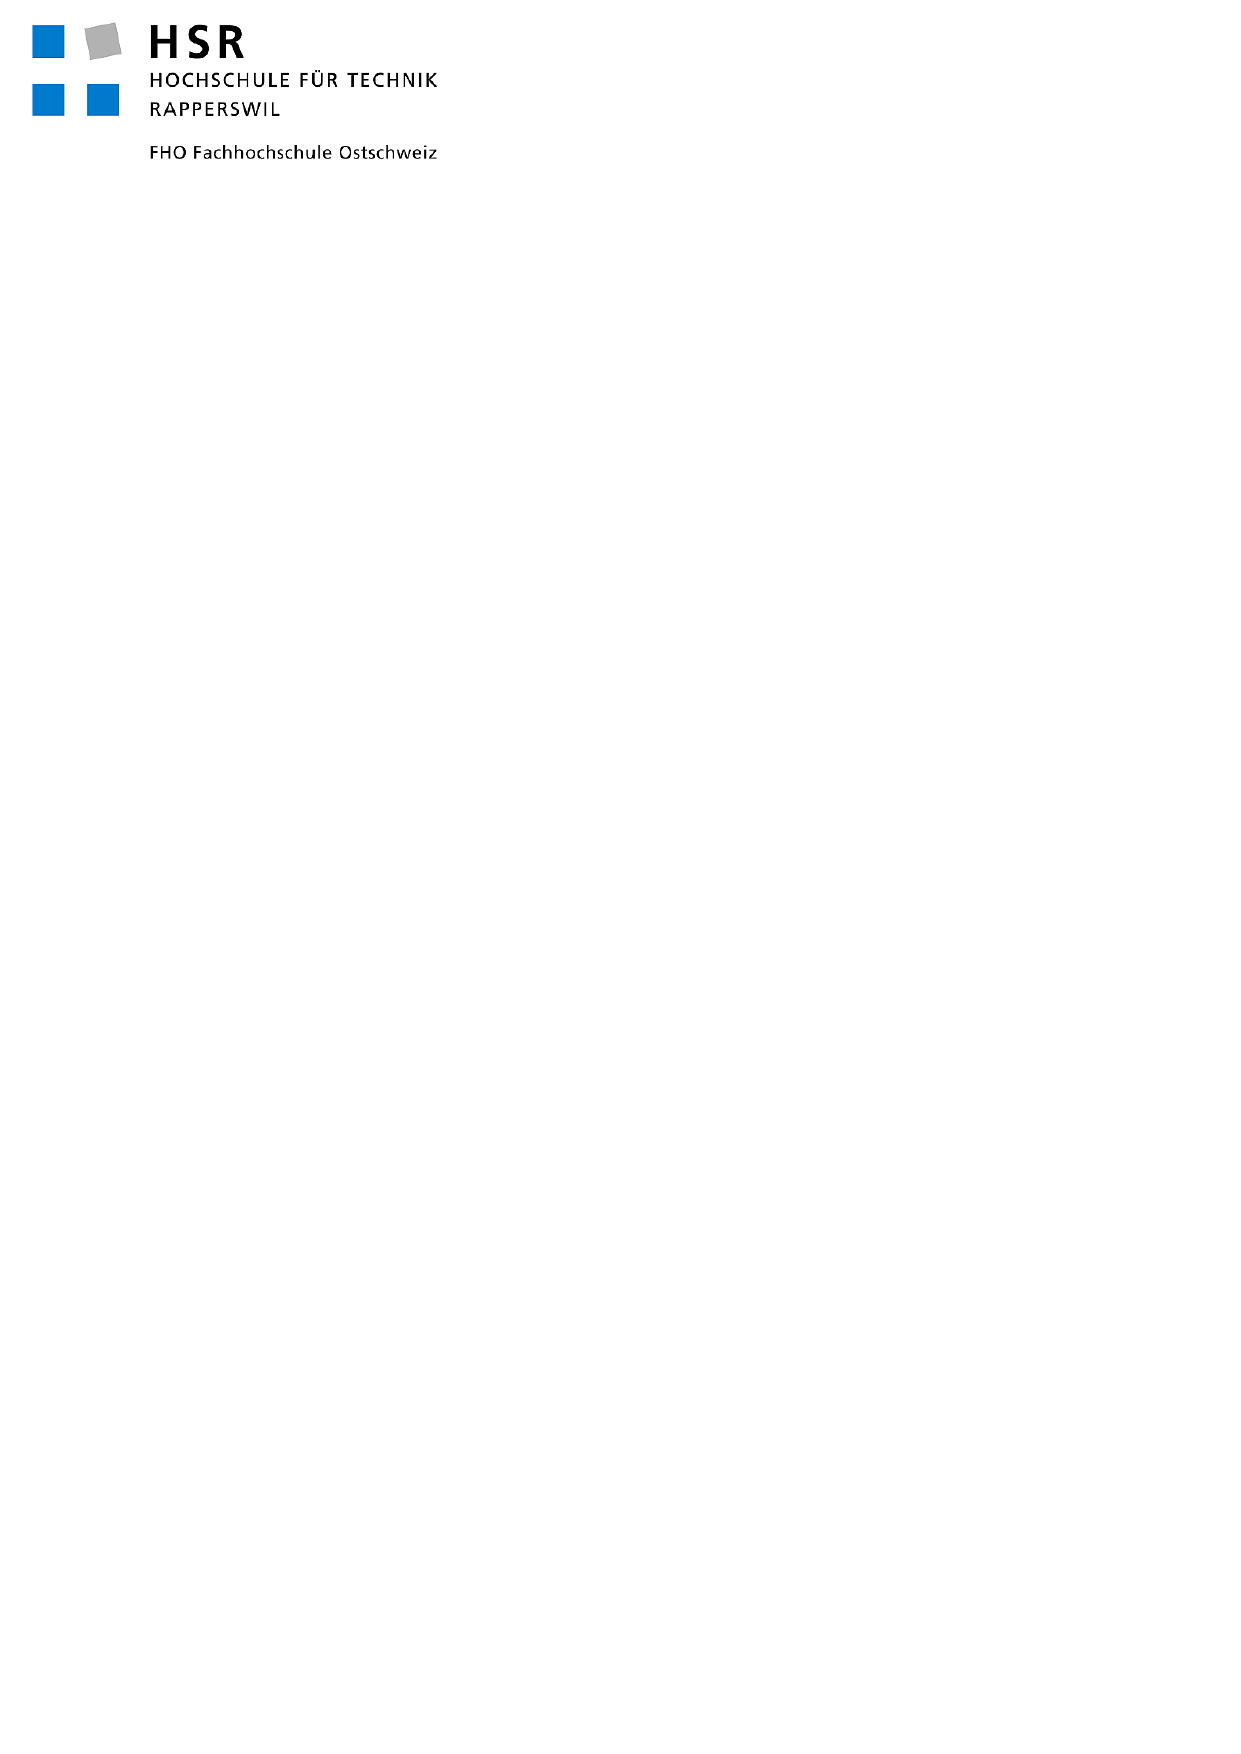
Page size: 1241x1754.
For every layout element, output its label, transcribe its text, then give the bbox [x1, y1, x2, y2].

title CH-8649 Rapperswil [136, 1556, 1122, 1589]
title Osmaxx Data Model [136, 800, 1122, 867]
title Technical Report [136, 1333, 1122, 1367]
title Stefan F. Keller und Eugene J. Phua [136, 1029, 1122, 1062]
title Version 2 - March 2015 [136, 1184, 1122, 1218]
title Geometa Lab at Institute of Software University of Applied Sciences Rapperswil (FHO) [136, 1489, 1122, 1556]
